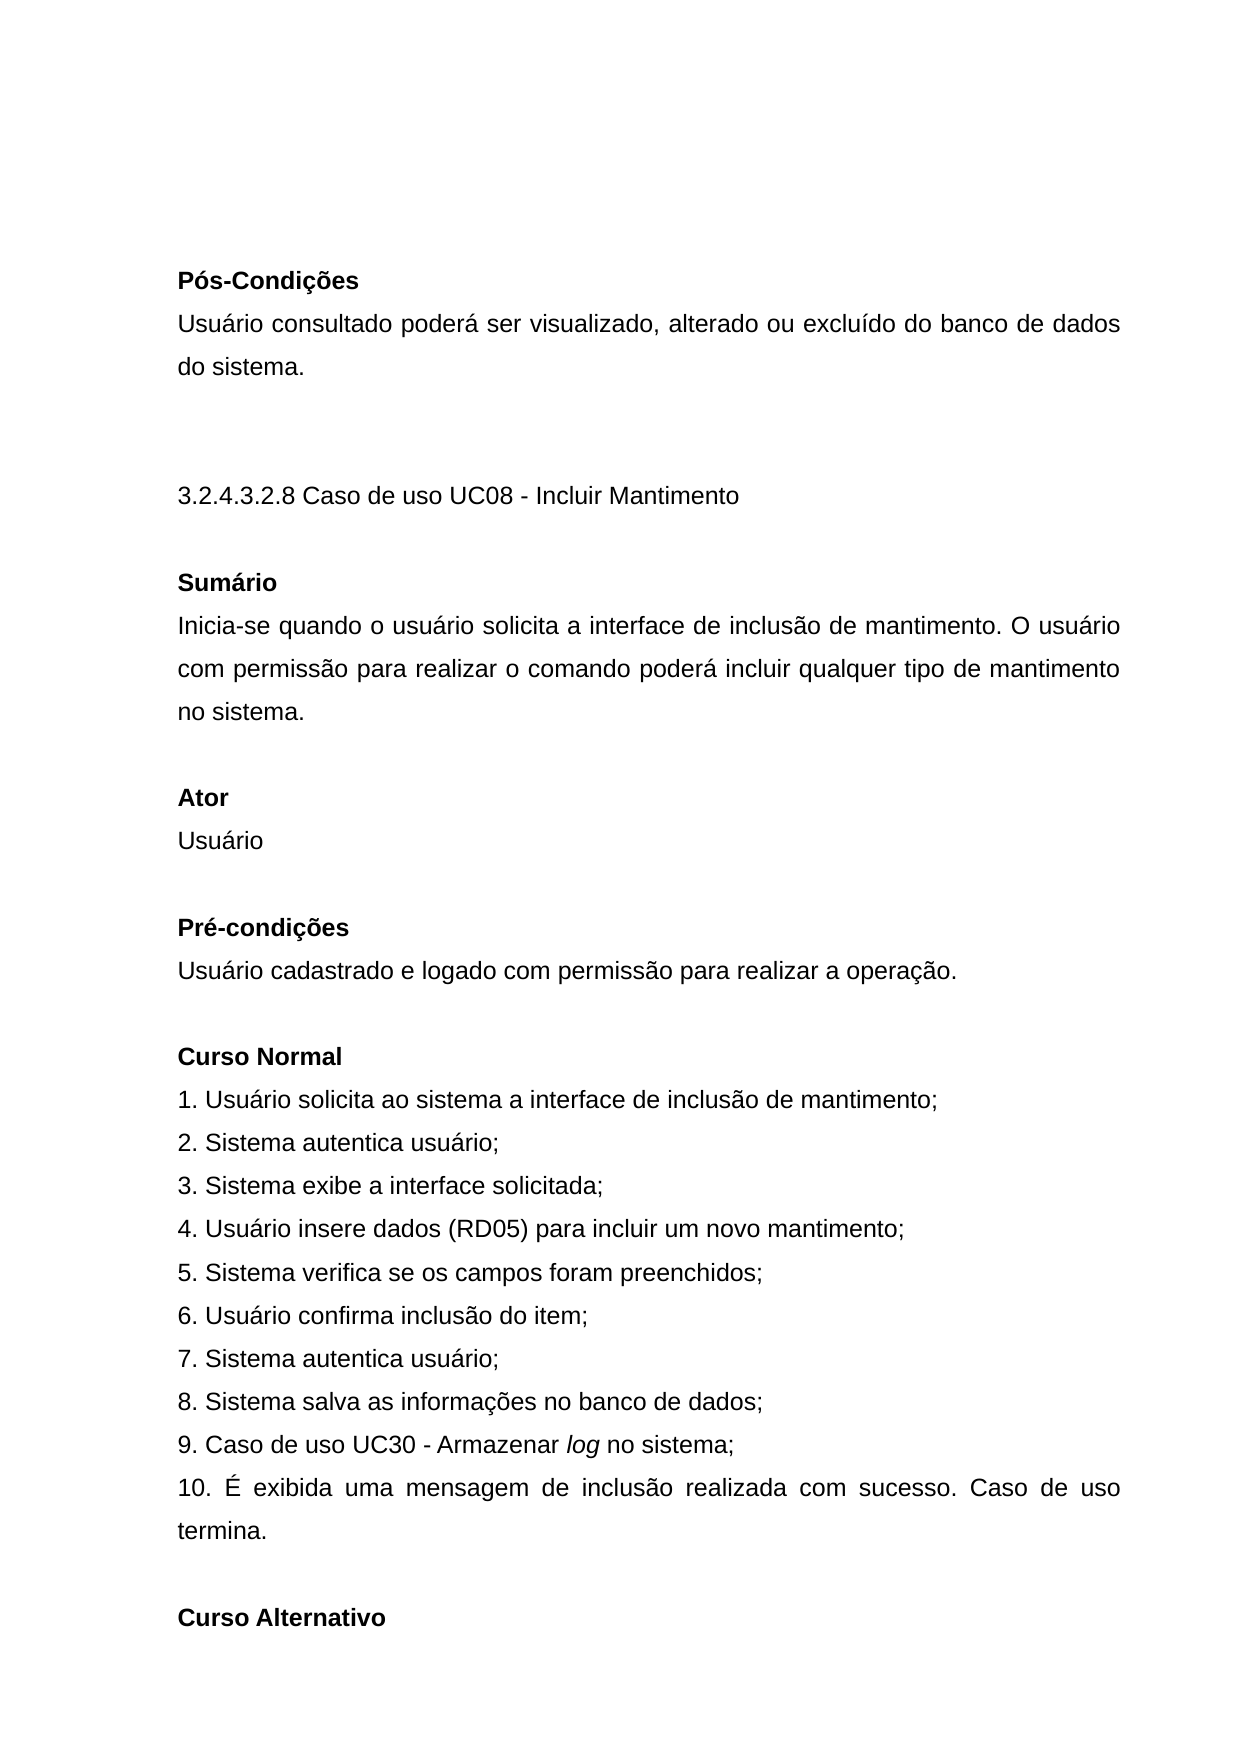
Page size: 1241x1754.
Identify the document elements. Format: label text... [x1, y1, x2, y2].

text 7. Sistema autentica usuário; [177, 1344, 1122, 1373]
text Inicia-se quando o usuário solicita a interface de inclusão de mantimento. O usuário com permissão para realizar o comando poderá incluir qualquer tipo de mantimento no sistema. [177, 611, 1122, 726]
text 8. Sistema salva as informações no banco de dados; [177, 1387, 1122, 1416]
text Pós-Condições [177, 266, 1122, 294]
text 3. Sistema exibe a interface solicitada; [177, 1171, 1122, 1200]
text Pré-condições [177, 913, 1122, 941]
text Curso Normal [177, 1042, 1122, 1071]
text Usuário [177, 826, 1122, 855]
text 6. Usuário confirma inclusão do item; [177, 1301, 1122, 1329]
text Curso Alternativo [177, 1603, 1122, 1631]
text 10. É exibida uma mensagem de inclusão realizada com sucesso. Caso de uso termina. [177, 1473, 1122, 1545]
text Usuário consultado poderá ser visualizado, alterado ou excluído do banco de dados do sistema. [177, 309, 1122, 381]
text 4. Usuário insere dados (RD05) para incluir um novo mantimento; [177, 1214, 1122, 1243]
text Sumário [177, 568, 1122, 596]
text Usuário cadastrado e logado com permissão para realizar a operação. [177, 956, 1122, 984]
text 1. Usuário solicita ao sistema a interface de inclusão de mantimento; [177, 1085, 1122, 1114]
text Ator [177, 783, 1122, 812]
text 9. Caso de uso UC30 - Armazenar log no sistema; [177, 1430, 1122, 1459]
text 5. Sistema verifica se os campos foram preenchidos; [177, 1258, 1122, 1286]
text 3.2.4.3.2.8 Caso de uso UC08 - Incluir Mantimento [177, 481, 1122, 510]
text 2. Sistema autentica usuário; [177, 1128, 1122, 1157]
